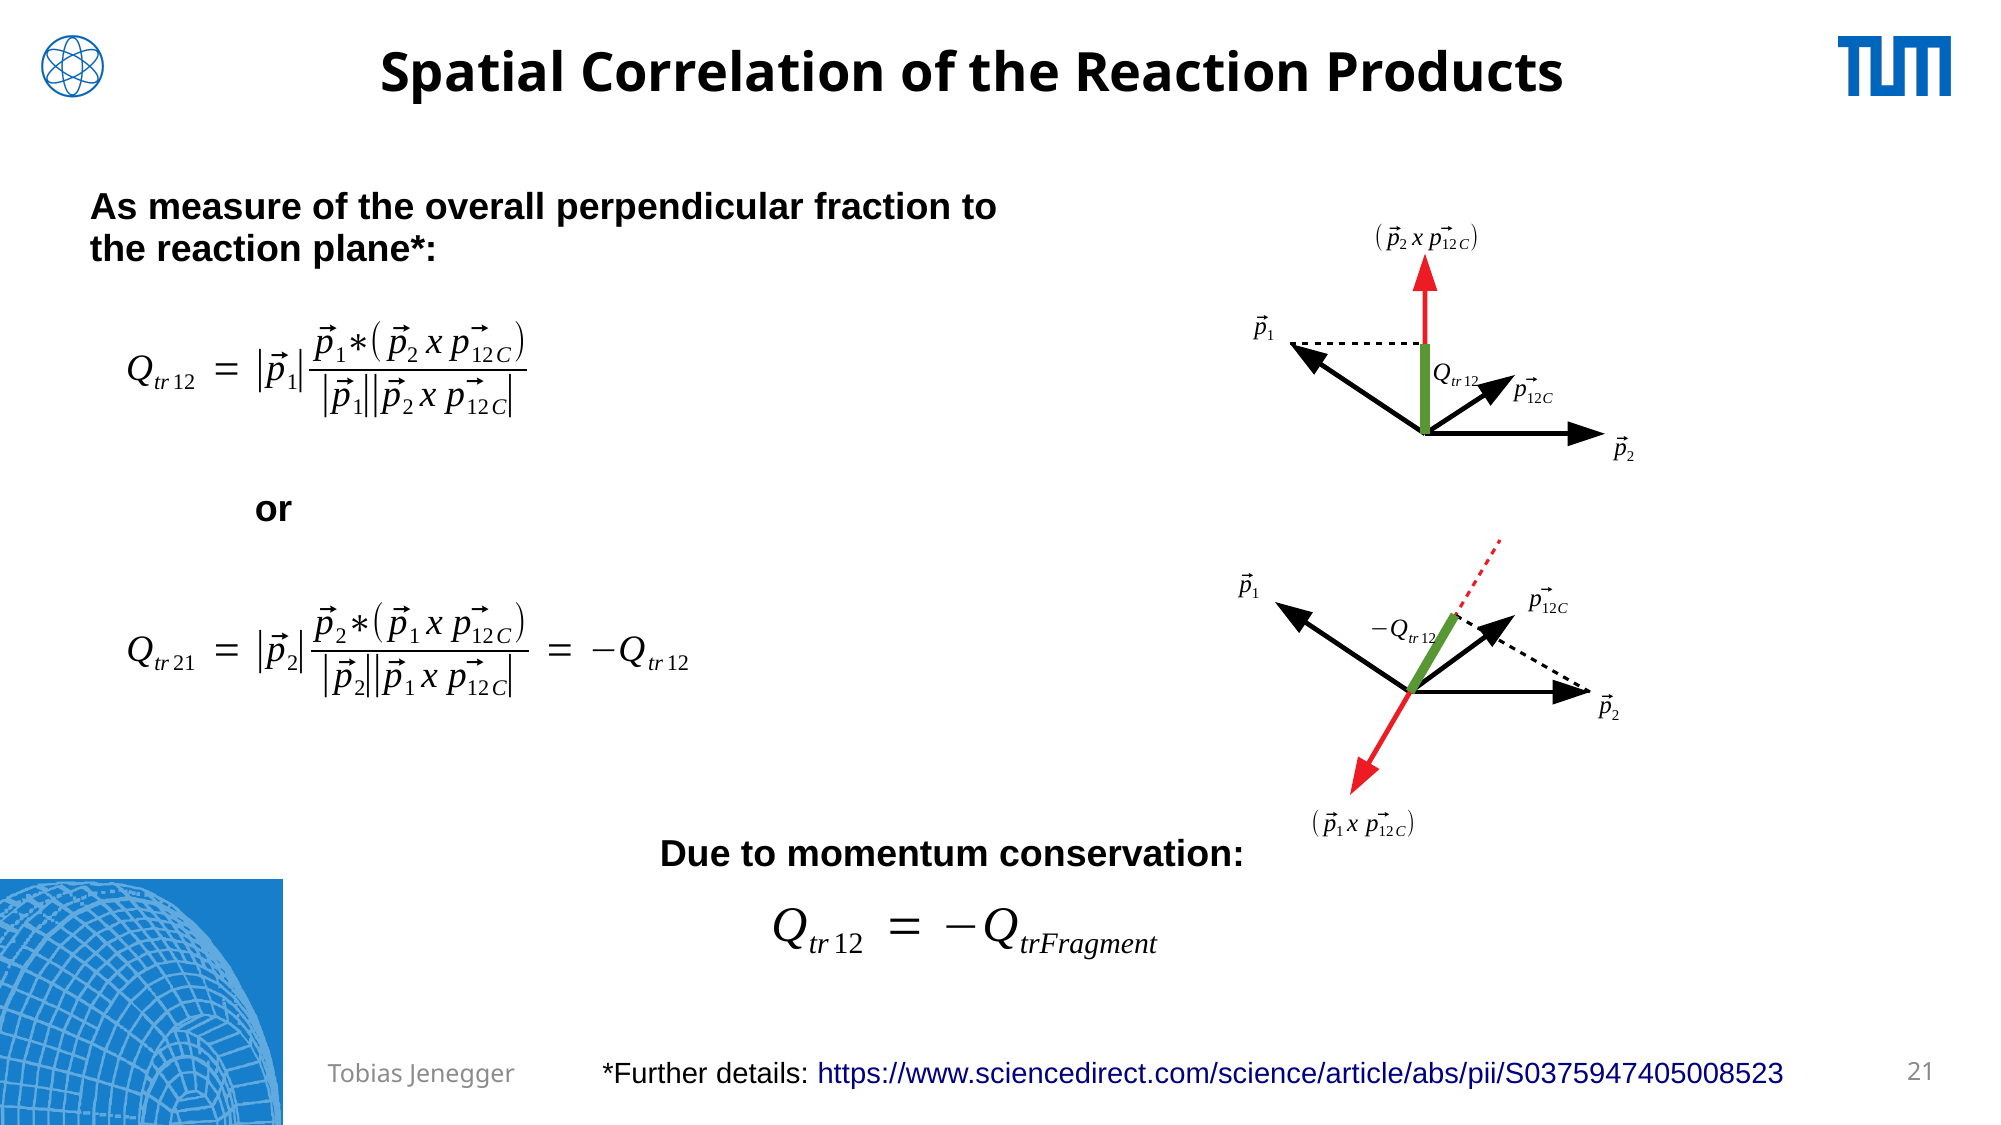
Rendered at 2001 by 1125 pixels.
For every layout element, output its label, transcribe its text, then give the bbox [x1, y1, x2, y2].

slide_number [1830, 1042, 1951, 1103]
text_box As measure of the overall perpendicular fraction to the reaction plane*: [75, 178, 1051, 721]
slide_number Tobias Jenegger [312, 1042, 588, 1103]
text_box Due to momentum conservation: [645, 825, 1276, 916]
chart [1245, 312, 1281, 344]
chart [1368, 221, 1486, 254]
title Spatial Correlation of the Reaction Products [137, 32, 1809, 109]
chart [1363, 615, 1443, 647]
text_box *Further details: https://www.sciencedirect.com/science/article/abs/pii/S0375947405008523 [587, 1050, 1818, 1125]
picture [36, 30, 108, 101]
chart [1426, 358, 1486, 390]
picture [1838, 36, 1951, 96]
chart [1519, 585, 1576, 617]
chart [119, 319, 535, 421]
chart [1605, 433, 1641, 465]
chart [765, 897, 1167, 961]
picture [0, 879, 283, 1125]
chart [1590, 692, 1626, 724]
chart [1305, 807, 1422, 841]
chart [1230, 570, 1266, 603]
text_box or [240, 479, 436, 537]
chart [120, 600, 695, 701]
chart [1504, 375, 1561, 407]
